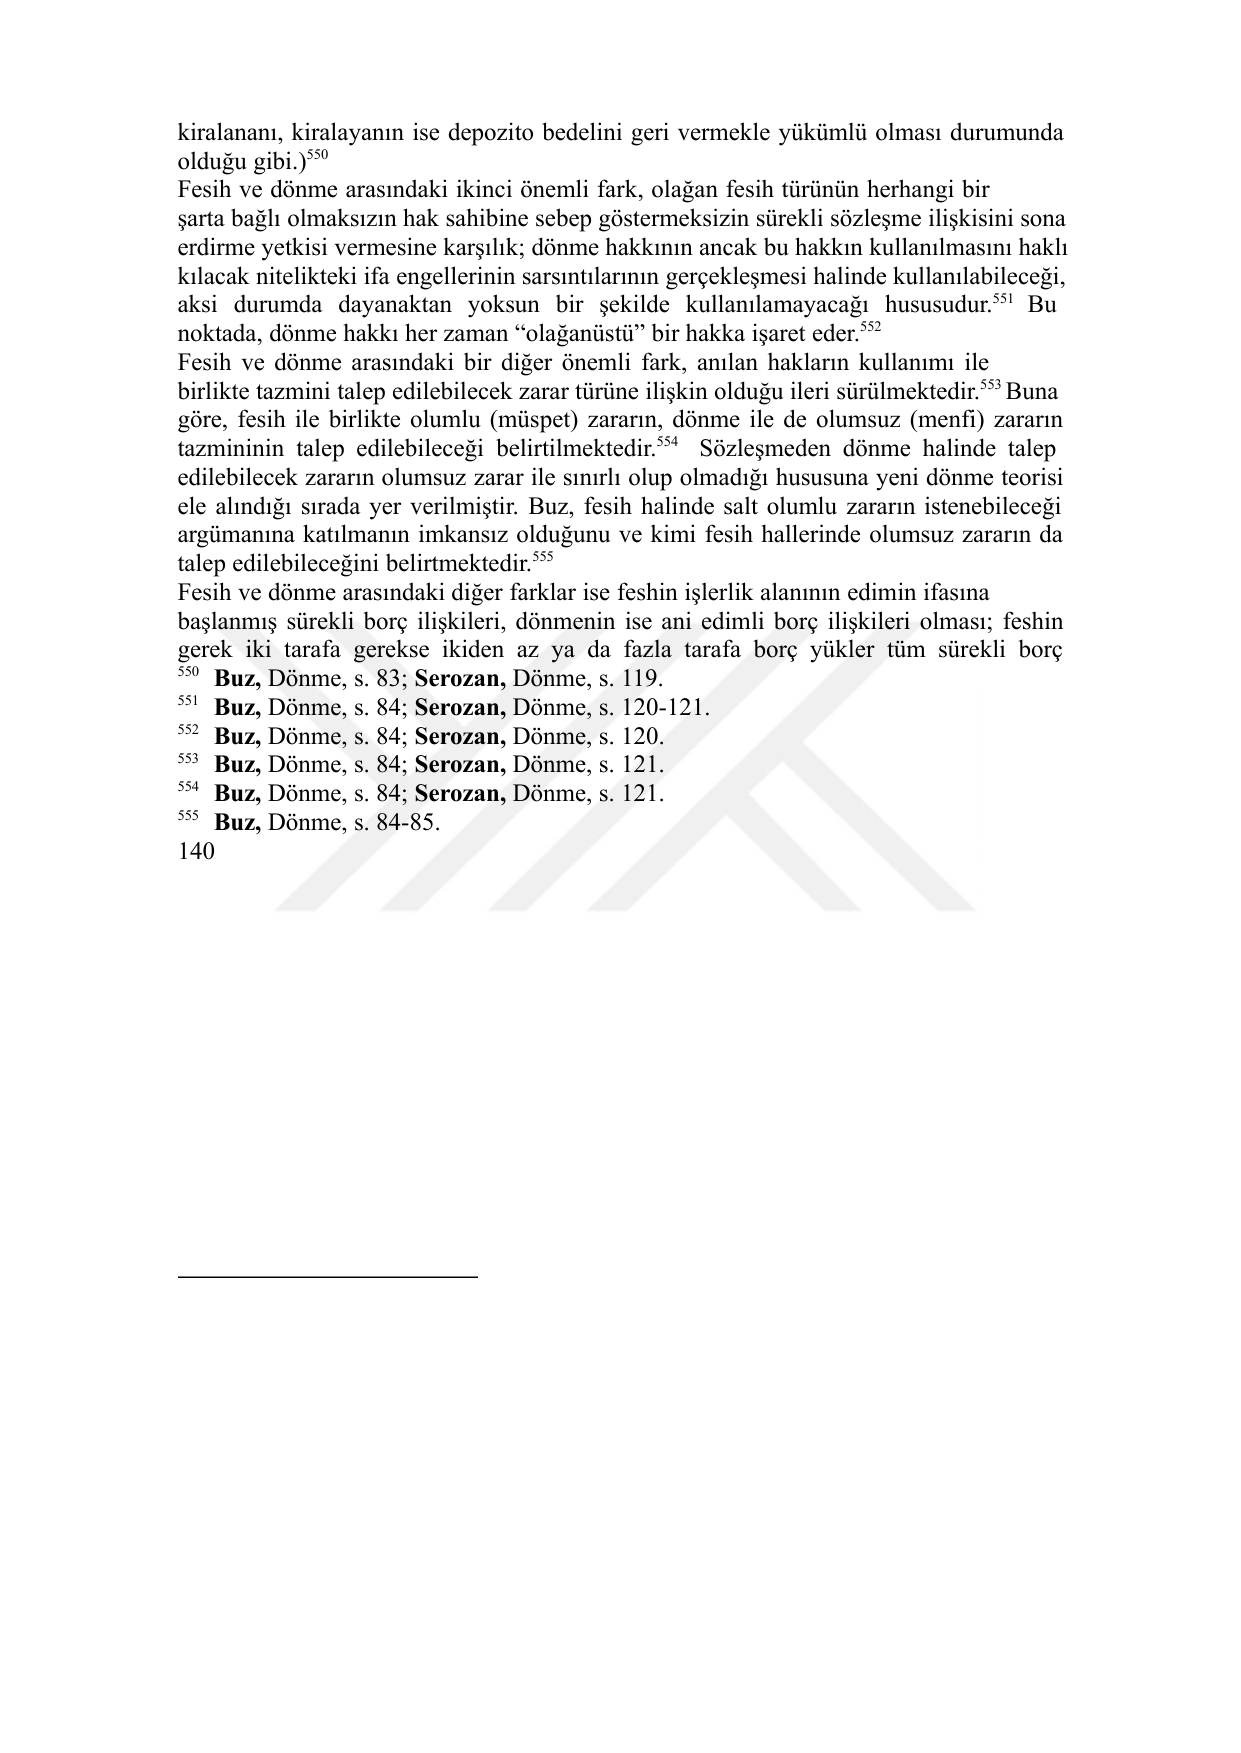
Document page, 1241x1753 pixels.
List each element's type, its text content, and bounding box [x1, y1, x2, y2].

text 550 Buz, Dönme, s. 83; Serozan, Dönme, s. 119. [177, 663, 1230, 692]
text gerek iki tarafa gerekse ikiden az ya da fazla tarafa borç yükler tüm sürekli borç [177, 634, 1230, 663]
text 554 Buz, Dönme, s. 84; Serozan, Dönme, s. 121. [177, 778, 1230, 807]
text ele alındığı sırada yer verilmiştir. Buz, fesih halinde salt olumlu zararın istenebileceği [177, 491, 1230, 519]
picture [175, 1273, 480, 1280]
text başlanmış sürekli borç ilişkileri, dönmenin ise ani edimli borç ilişkileri olması; feshin [177, 606, 1230, 634]
text 140 [177, 836, 1230, 864]
text tazmininin talep edilebileceği belirtilmektedir.554 Sözleşmeden dönme halinde talep [177, 433, 1230, 462]
text Fesih ve dönme arasındaki bir diğer önemli fark, anılan hakların kullanımı ile [177, 347, 1230, 376]
text şarta bağlı olmaksızın hak sahibine sebep göstermeksizin sürekli sözleşme ilişkisini sona [177, 203, 1230, 232]
picture [206, 612, 982, 921]
text göre, fesih ile birlikte olumlu (müspet) zararın, dönme ile de olumsuz (menfi) zararın [177, 404, 1230, 433]
text aksi durumda dayanaktan yoksun bir şekilde kullanılamayacağı hususudur.551 Bu [177, 289, 1230, 318]
text 551 Buz, Dönme, s. 84; Serozan, Dönme, s. 120-121. [177, 692, 1230, 721]
text erdirme yetkisi vermesine karşılık; dönme hakkının ancak bu hakkın kullanılmasını haklı [177, 232, 1230, 261]
text kılacak nitelikteki ifa engellerinin sarsıntılarının gerçekleşmesi halinde kullanılabileceği, [177, 261, 1230, 289]
text olduğu gibi.)550 [177, 146, 1230, 174]
text Fesih ve dönme arasındaki diğer farklar ise feshin işlerlik alanının edimin ifasına [177, 577, 1230, 606]
text noktada, dönme hakkı her zaman “olağanüstü” bir hakka işaret eder.552 [177, 318, 1230, 347]
text argümanına katılmanın imkansız olduğunu ve kimi fesih hallerinde olumsuz zararın da [177, 519, 1230, 548]
text 552 Buz, Dönme, s. 84; Serozan, Dönme, s. 120. [177, 721, 1230, 749]
text 555 Buz, Dönme, s. 84-85. [177, 807, 1230, 836]
text birlikte tazmini talep edilebilecek zarar türüne ilişkin olduğu ileri sürülmektedir.553 Buna [177, 376, 1230, 404]
text Fesih ve dönme arasındaki ikinci önemli fark, olağan fesih türünün herhangi bir [177, 174, 1230, 203]
text 553 Buz, Dönme, s. 84; Serozan, Dönme, s. 121. [177, 749, 1230, 778]
text kiralananı, kiralayanın ise depozito bedelini geri vermekle yükümlü olması durumunda [177, 117, 1230, 146]
text edilebilecek zararın olumsuz zarar ile sınırlı olup olmadığı hususuna yeni dönme teorisi [177, 462, 1230, 491]
text talep edilebileceğini belirtmektedir.555 [177, 548, 1230, 577]
